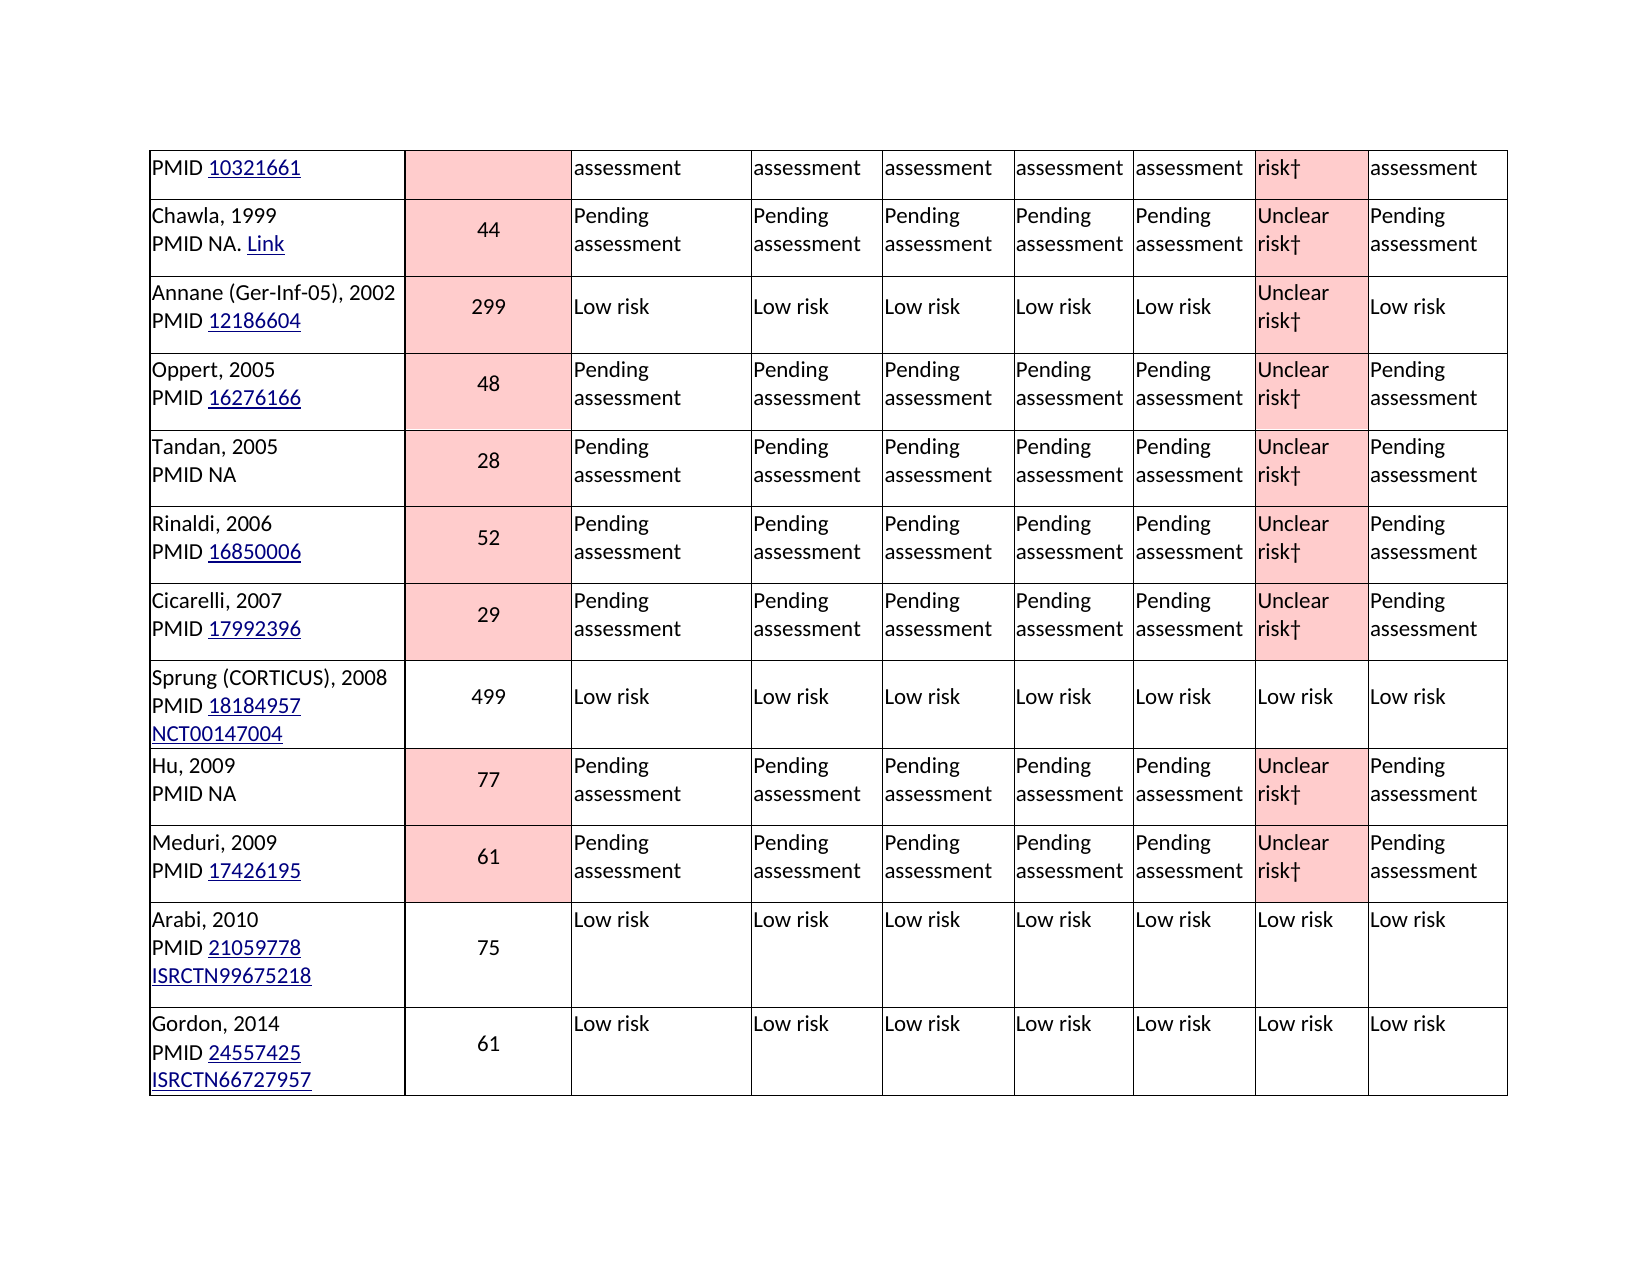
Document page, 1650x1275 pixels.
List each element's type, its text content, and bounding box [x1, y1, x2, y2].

table_cell Low risk [883, 1008, 1014, 1095]
table_cell Pending assessment [1015, 826, 1133, 902]
table_cell Low risk [752, 661, 882, 748]
table_cell Low risk [572, 903, 751, 1007]
table_cell Pending assessment [883, 507, 1014, 583]
table_cell Low risk [1369, 1008, 1507, 1095]
table_cell Pending assessment [752, 826, 882, 902]
table_cell Unclear risk† [1256, 277, 1368, 353]
table_cell Pending assessment [752, 200, 882, 276]
table_cell Tandan, 2005 PMID NA [151, 431, 404, 506]
table_cell Low risk [1015, 661, 1133, 748]
table_cell Sprung (CORTICUS), 2008 PMID 18184957 NCT00147004 [151, 661, 404, 748]
table_cell assessment [572, 151, 751, 199]
table_cell Meduri, 2009 PMID 17426195 [151, 826, 404, 902]
table_cell Pending assessment [1015, 749, 1133, 825]
table_cell Low risk [1015, 903, 1133, 1007]
table_cell assessment [1369, 151, 1507, 199]
table_cell Pending assessment [572, 200, 751, 276]
table_cell 48 [406, 354, 571, 429]
table_cell Unclear risk† [1256, 826, 1368, 902]
table_cell Chawla, 1999 PMID NA. Link [151, 200, 404, 276]
table_cell Pending assessment [1369, 749, 1507, 825]
table_cell Pending assessment [572, 507, 751, 583]
table_cell Unclear risk† [1256, 584, 1368, 660]
table_cell Pending assessment [1134, 749, 1255, 825]
table_cell PMID 10321661 [151, 151, 404, 199]
table_cell Pending assessment [1134, 507, 1255, 583]
table_cell Gordon, 2014 PMID 24557425 ISRCTN66727957 [151, 1008, 404, 1095]
table_cell assessment [1134, 151, 1255, 199]
table_cell Low risk [1134, 661, 1255, 748]
table_cell Unclear risk† [1256, 354, 1368, 429]
table_cell Rinaldi, 2006 PMID 16850006 [151, 507, 404, 583]
table_cell Arabi, 2010 PMID 21059778 ISRCTN99675218 [151, 903, 404, 1007]
table_cell risk† [1256, 151, 1368, 199]
table_cell Pending assessment [1015, 431, 1133, 506]
table_cell Pending assessment [883, 826, 1014, 902]
table_cell Pending assessment [1369, 200, 1507, 276]
table_cell 61 [406, 826, 571, 902]
table_cell 75 [406, 903, 571, 1007]
table_cell 299 [406, 277, 571, 353]
table_cell assessment [883, 151, 1014, 199]
table_cell Pending assessment [752, 431, 882, 506]
table_cell Pending assessment [1369, 354, 1507, 429]
table_cell Pending assessment [1015, 200, 1133, 276]
table_cell Pending assessment [883, 431, 1014, 506]
table_cell Pending assessment [1369, 431, 1507, 506]
table_cell Pending assessment [752, 749, 882, 825]
table_cell 44 [406, 200, 571, 276]
table_cell Pending assessment [572, 749, 751, 825]
table_cell Low risk [1369, 903, 1507, 1007]
table_cell Pending assessment [1015, 507, 1133, 583]
table_cell Unclear risk† [1256, 431, 1368, 506]
table_cell 28 [406, 431, 571, 506]
table_cell Cicarelli, 2007 PMID 17992396 [151, 584, 404, 660]
table_cell Hu, 2009 PMID NA [151, 749, 404, 825]
table_cell Pending assessment [752, 354, 882, 429]
table_cell Low risk [883, 661, 1014, 748]
table_cell Pending assessment [572, 431, 751, 506]
table_cell Low risk [1015, 1008, 1133, 1095]
table_cell Pending assessment [883, 749, 1014, 825]
table_cell Low risk [572, 661, 751, 748]
table_cell Pending assessment [1369, 826, 1507, 902]
table_cell Annane (Ger-Inf-05), 2002 PMID 12186604 [151, 277, 404, 353]
table_cell Low risk [1015, 277, 1133, 353]
table_cell Pending assessment [1134, 431, 1255, 506]
table_cell Pending assessment [572, 354, 751, 429]
table_cell 52 [406, 507, 571, 583]
table_cell [406, 151, 571, 199]
table_cell Pending assessment [883, 354, 1014, 429]
table_cell Pending assessment [883, 200, 1014, 276]
table_cell Low risk [752, 903, 882, 1007]
table_cell Low risk [572, 277, 751, 353]
table_cell Low risk [1256, 1008, 1368, 1095]
table_cell Low risk [1256, 903, 1368, 1007]
table_cell Low risk [1369, 661, 1507, 748]
table_cell Pending assessment [1369, 507, 1507, 583]
table_cell Pending assessment [1015, 354, 1133, 429]
table_cell Unclear risk† [1256, 749, 1368, 825]
table_cell Pending assessment [572, 826, 751, 902]
table_cell Pending assessment [1369, 584, 1507, 660]
table_cell 29 [406, 584, 571, 660]
table_cell assessment [1015, 151, 1133, 199]
table_cell Low risk [1256, 661, 1368, 748]
table_cell Pending assessment [1134, 354, 1255, 429]
table_cell Low risk [1134, 903, 1255, 1007]
table_cell Pending assessment [752, 507, 882, 583]
table_cell Pending assessment [1015, 584, 1133, 660]
table_cell Pending assessment [572, 584, 751, 660]
table_cell Oppert, 2005 PMID 16276166 [151, 354, 404, 429]
table_cell 499 [406, 661, 571, 748]
table_cell Low risk [572, 1008, 751, 1095]
table_cell 61 [406, 1008, 571, 1095]
table_cell Pending assessment [752, 584, 882, 660]
table_cell Low risk [883, 277, 1014, 353]
table_cell assessment [752, 151, 882, 199]
table_cell Unclear risk† [1256, 507, 1368, 583]
table_cell Unclear risk† [1256, 200, 1368, 276]
table_cell Pending assessment [1134, 826, 1255, 902]
table_cell Low risk [752, 1008, 882, 1095]
table_cell Pending assessment [1134, 200, 1255, 276]
table_cell Low risk [883, 903, 1014, 1007]
table_cell Pending assessment [883, 584, 1014, 660]
table_cell Low risk [1369, 277, 1507, 353]
table_cell Low risk [1134, 277, 1255, 353]
table_cell Low risk [752, 277, 882, 353]
table_cell Pending assessment [1134, 584, 1255, 660]
table_cell 77 [406, 749, 571, 825]
table_cell Low risk [1134, 1008, 1255, 1095]
